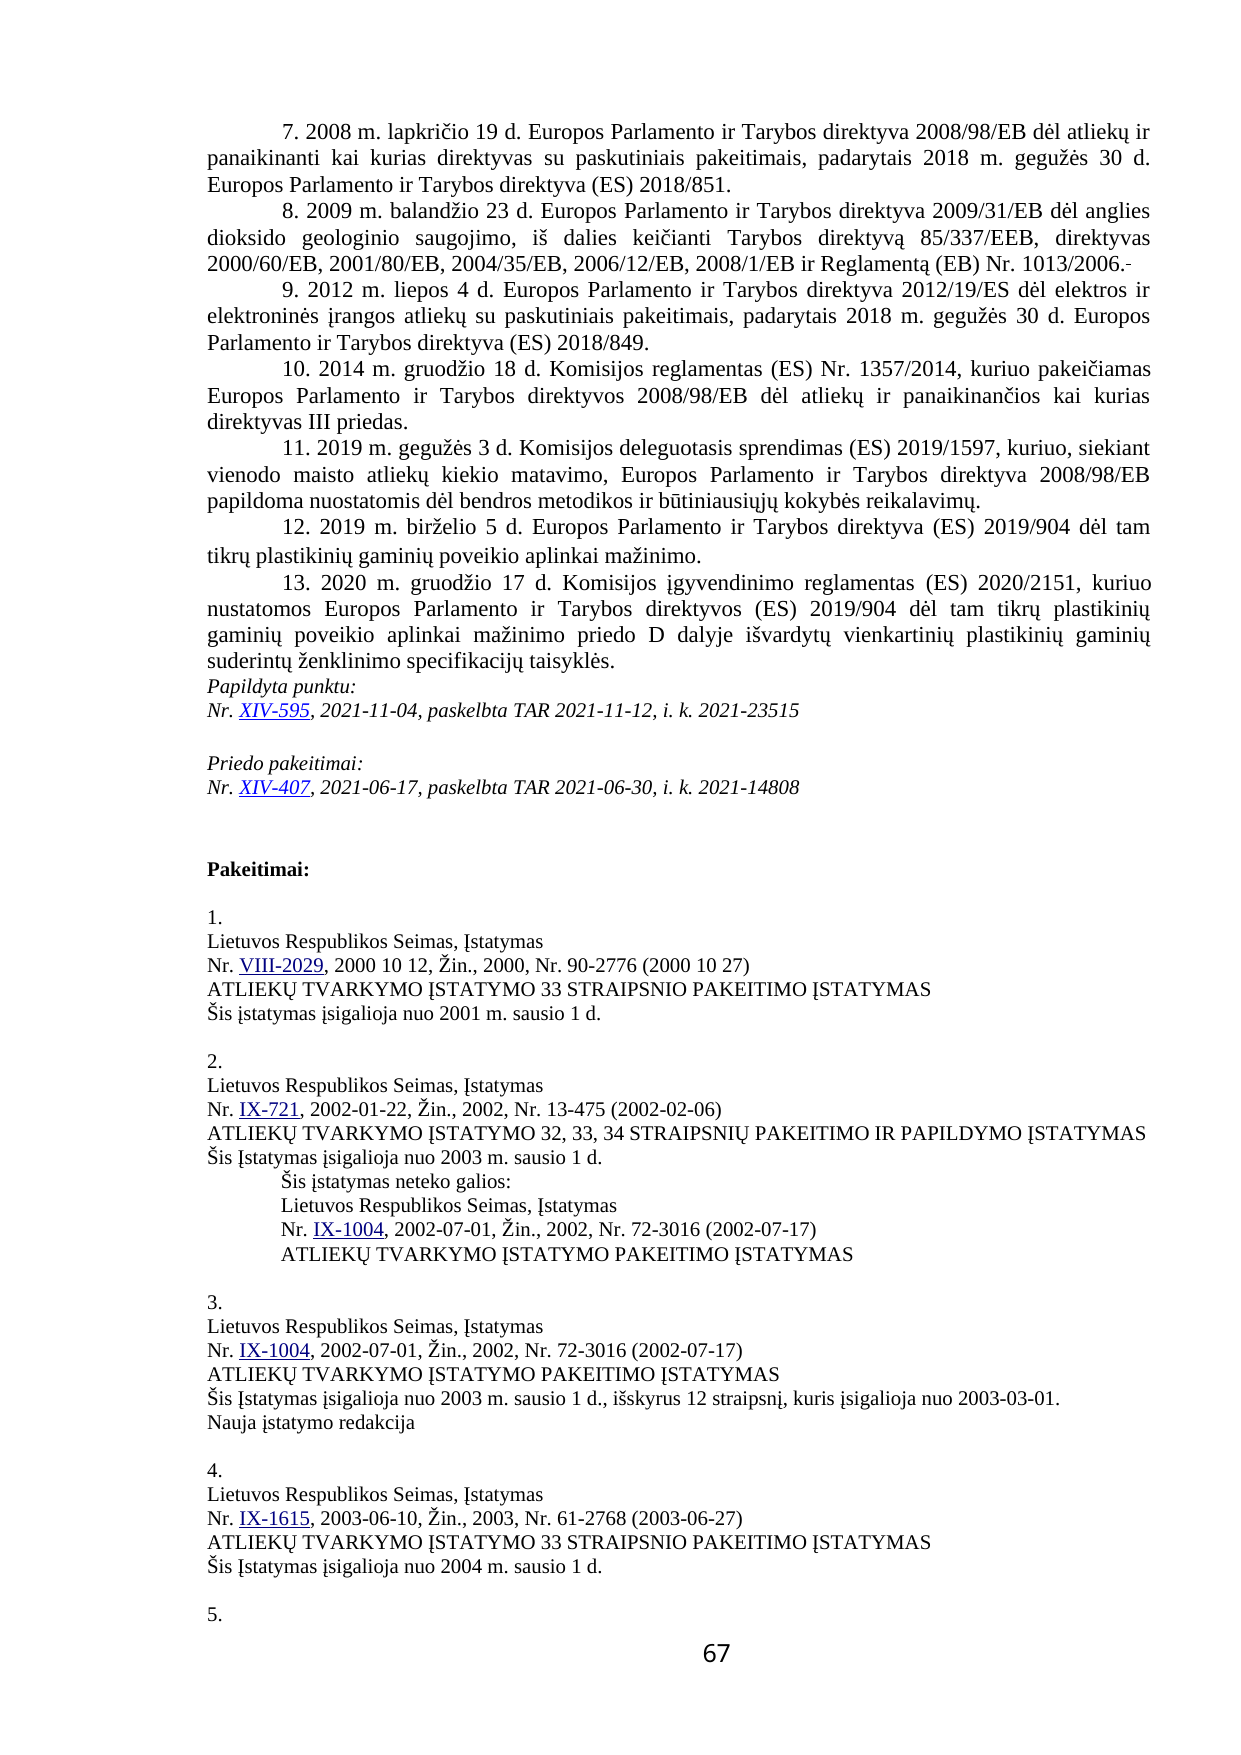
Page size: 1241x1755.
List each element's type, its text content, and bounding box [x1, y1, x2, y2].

text Nr. IX-1615, 2003-06-10, Žin., 2003, Nr. 61-2768 (2003-06-27) [207, 1506, 1152, 1530]
text Priedo pakeitimai: [207, 751, 1152, 775]
text Papildyta punktu: [207, 674, 1152, 698]
text Nr. IX-1004, 2002-07-01, Žin., 2002, Nr. 72-3016 (2002-07-17) [207, 1217, 1152, 1241]
text 7. 2008 m. lapkričio 19 d. Europos Parlamento ir Tarybos direktyva 2008/98/EB dėl atliekų ir panaikinanti kai kurias direktyvas su paskutiniais pakeitimais, padarytais 2018 m. gegužės 30 d. Europos Parlamento ir Tarybos direktyva (ES) 2018/851. [207, 118, 1152, 197]
text Lietuvos Respublikos Seimas, Įstatymas [207, 1193, 1152, 1217]
text 10. 2014 m. gruodžio 18 d. Komisijos reglamentas (ES) Nr. 1357/2014, kuriuo pakeičiamas Europos Parlamento ir Tarybos direktyvos 2008/98/EB dėl atliekų ir panaikinančios kai kurias direktyvas III priedas. [207, 355, 1152, 434]
text ATLIEKŲ TVARKYMO ĮSTATYMO 33 STRAIPSNIO PAKEITIMO ĮSTATYMAS [207, 977, 1152, 1001]
text 11. 2019 m. gegužės 3 d. Komisijos deleguotasis sprendimas (ES) 2019/1597, kuriuo, siekiant vienodo maisto atliekų kiekio matavimo, Europos Parlamento ir Tarybos direktyva 2008/98/EB papildoma nuostatomis dėl bendros metodikos ir būtiniausiųjų kokybės reikalavimų. [207, 434, 1152, 513]
text ATLIEKŲ TVARKYMO ĮSTATYMO PAKEITIMO ĮSTATYMAS [207, 1362, 1152, 1386]
text 3. [207, 1289, 1152, 1314]
text 9. 2012 m. liepos 4 d. Europos Parlamento ir Tarybos direktyva 2012/19/ES dėl elektros ir elektroninės įrangos atliekų su paskutiniais pakeitimais, padarytais 2018 m. gegužės 30 d. Europos Parlamento ir Tarybos direktyva (ES) 2018/849. [207, 276, 1152, 355]
text Nr. XIV-407, 2021-06-17, paskelbta TAR 2021-06-30, i. k. 2021-14808 [207, 775, 1152, 799]
text Pakeitimai: [207, 856, 1152, 881]
text Lietuvos Respublikos Seimas, Įstatymas [207, 1073, 1152, 1097]
text Nr. IX-1004, 2002-07-01, Žin., 2002, Nr. 72-3016 (2002-07-17) [207, 1338, 1152, 1362]
text ATLIEKŲ TVARKYMO ĮSTATYMO 33 STRAIPSNIO PAKEITIMO ĮSTATYMAS [207, 1530, 1152, 1554]
text 13. 2020 m. gruodžio 17 d. Komisijos įgyvendinimo reglamentas (ES) 2020/2151, kuriuo nustatomos Europos Parlamento ir Tarybos direktyvos (ES) 2019/904 dėl tam tikrų plastikinių gaminių poveikio aplinkai mažinimo priedo D dalyje išvardytų vienkartinių plastikinių gaminių suderintų ženklinimo specifikacijų taisyklės. [207, 568, 1152, 674]
text Nr. XIV-595, 2021-11-04, paskelbta TAR 2021-11-12, i. k. 2021-23515 [207, 698, 1152, 722]
text Lietuvos Respublikos Seimas, Įstatymas [207, 929, 1152, 953]
text Šis įstatymas įsigalioja nuo 2001 m. sausio 1 d. [207, 1001, 1152, 1025]
text 4. [207, 1458, 1152, 1482]
text 1. [207, 904, 1152, 929]
text Lietuvos Respublikos Seimas, Įstatymas [207, 1482, 1152, 1506]
text Šis Įstatymas įsigalioja nuo 2003 m. sausio 1 d., išskyrus 12 straipsnį, kuris įsigalioja nuo 2003-03-01. [207, 1386, 1152, 1410]
text 2. [207, 1049, 1152, 1073]
text ATLIEKŲ TVARKYMO ĮSTATYMO 32, 33, 34 STRAIPSNIŲ PAKEITIMO IR PAPILDYMO ĮSTATYMAS [207, 1121, 1152, 1145]
text ATLIEKŲ TVARKYMO ĮSTATYMO PAKEITIMO ĮSTATYMAS [207, 1241, 1152, 1266]
text 5. [207, 1602, 1152, 1626]
text Šis Įstatymas įsigalioja nuo 2004 m. sausio 1 d. [207, 1554, 1152, 1578]
text Nr. IX-721, 2002-01-22, Žin., 2002, Nr. 13-475 (2002-02-06) [207, 1097, 1152, 1121]
text Nauja įstatymo redakcija [207, 1410, 1152, 1434]
text Lietuvos Respublikos Seimas, Įstatymas [207, 1314, 1152, 1338]
text 8. 2009 m. balandžio 23 d. Europos Parlamento ir Tarybos direktyva 2009/31/EB dėl anglies dioksido geologinio saugojimo, iš dalies keičianti Tarybos direktyvą 85/337/EEB, direktyvas 2000/60/EB, 2001/80/EB, 2004/35/EB, 2006/12/EB, 2008/1/EB ir Reglamentą (EB) Nr. 1013/2006. [207, 197, 1152, 276]
text 12. 2019 m. birželio 5 d. Europos Parlamento ir Tarybos direktyva (ES) 2019/904 dėl tam tikrų plastikinių gaminių poveikio aplinkai mažinimo. [207, 513, 1152, 568]
text Šis Įstatymas įsigalioja nuo 2003 m. sausio 1 d. [207, 1145, 1152, 1169]
text Šis įstatymas neteko galios: [207, 1169, 1152, 1193]
text Nr. VIII-2029, 2000 10 12, Žin., 2000, Nr. 90-2776 (2000 10 27) [207, 953, 1152, 977]
